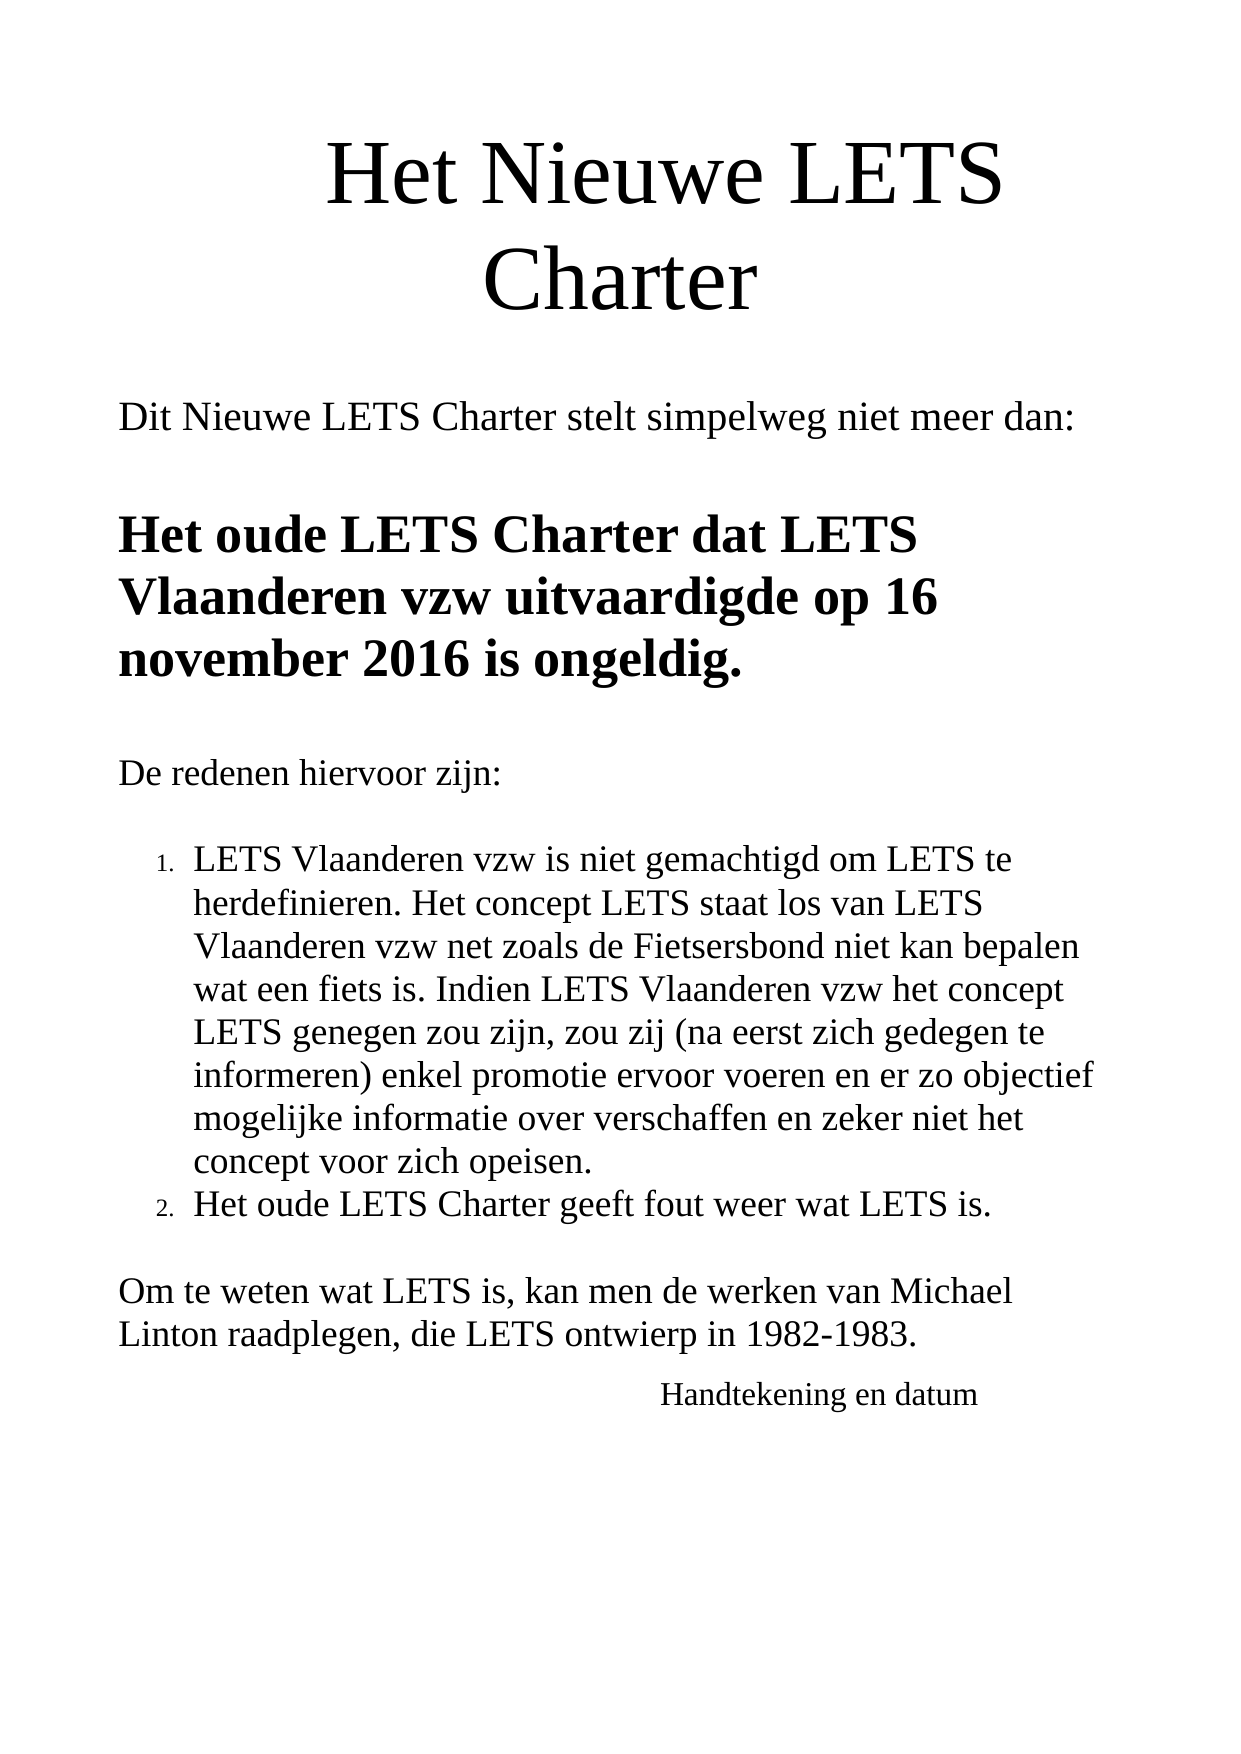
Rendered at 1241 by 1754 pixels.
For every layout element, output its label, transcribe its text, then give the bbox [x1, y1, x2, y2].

list Het oude LETS Charter geeft fout weer wat LETS is. [156, 1182, 1122, 1225]
text Het Nieuwe LETS Charter [118, 118, 1122, 329]
text De redenen hiervoor zijn: [118, 751, 1122, 794]
text Dit Nieuwe LETS Charter stelt simpelweg niet meer dan: [118, 391, 1122, 439]
text Handtekening en datum [118, 1354, 1122, 1417]
text Het oude LETS Charter dat LETS Vlaanderen vzw uitvaardigde op 16 november 2016 is ongeldig. [118, 501, 1122, 688]
list LETS Vlaanderen vzw is niet gemachtigd om LETS te herdefinieren. Het concept LETS staat los van LETS Vlaanderen vzw net zoals de Fietsersbond niet kan bepalen wat een fiets is. Indien LETS Vlaanderen vzw het concept LETS genegen zou zijn, zou zij (na eerst zich gedegen te informeren) enkel promotie ervoor voeren en er zo objectief mogelijke informatie over verschaffen en zeker niet het concept voor zich opeisen. [156, 837, 1122, 1182]
text Om te weten wat LETS is, kan men de werken van Michael Linton raadplegen, die LETS ontwierp in 1982-1983. [118, 1268, 1122, 1354]
